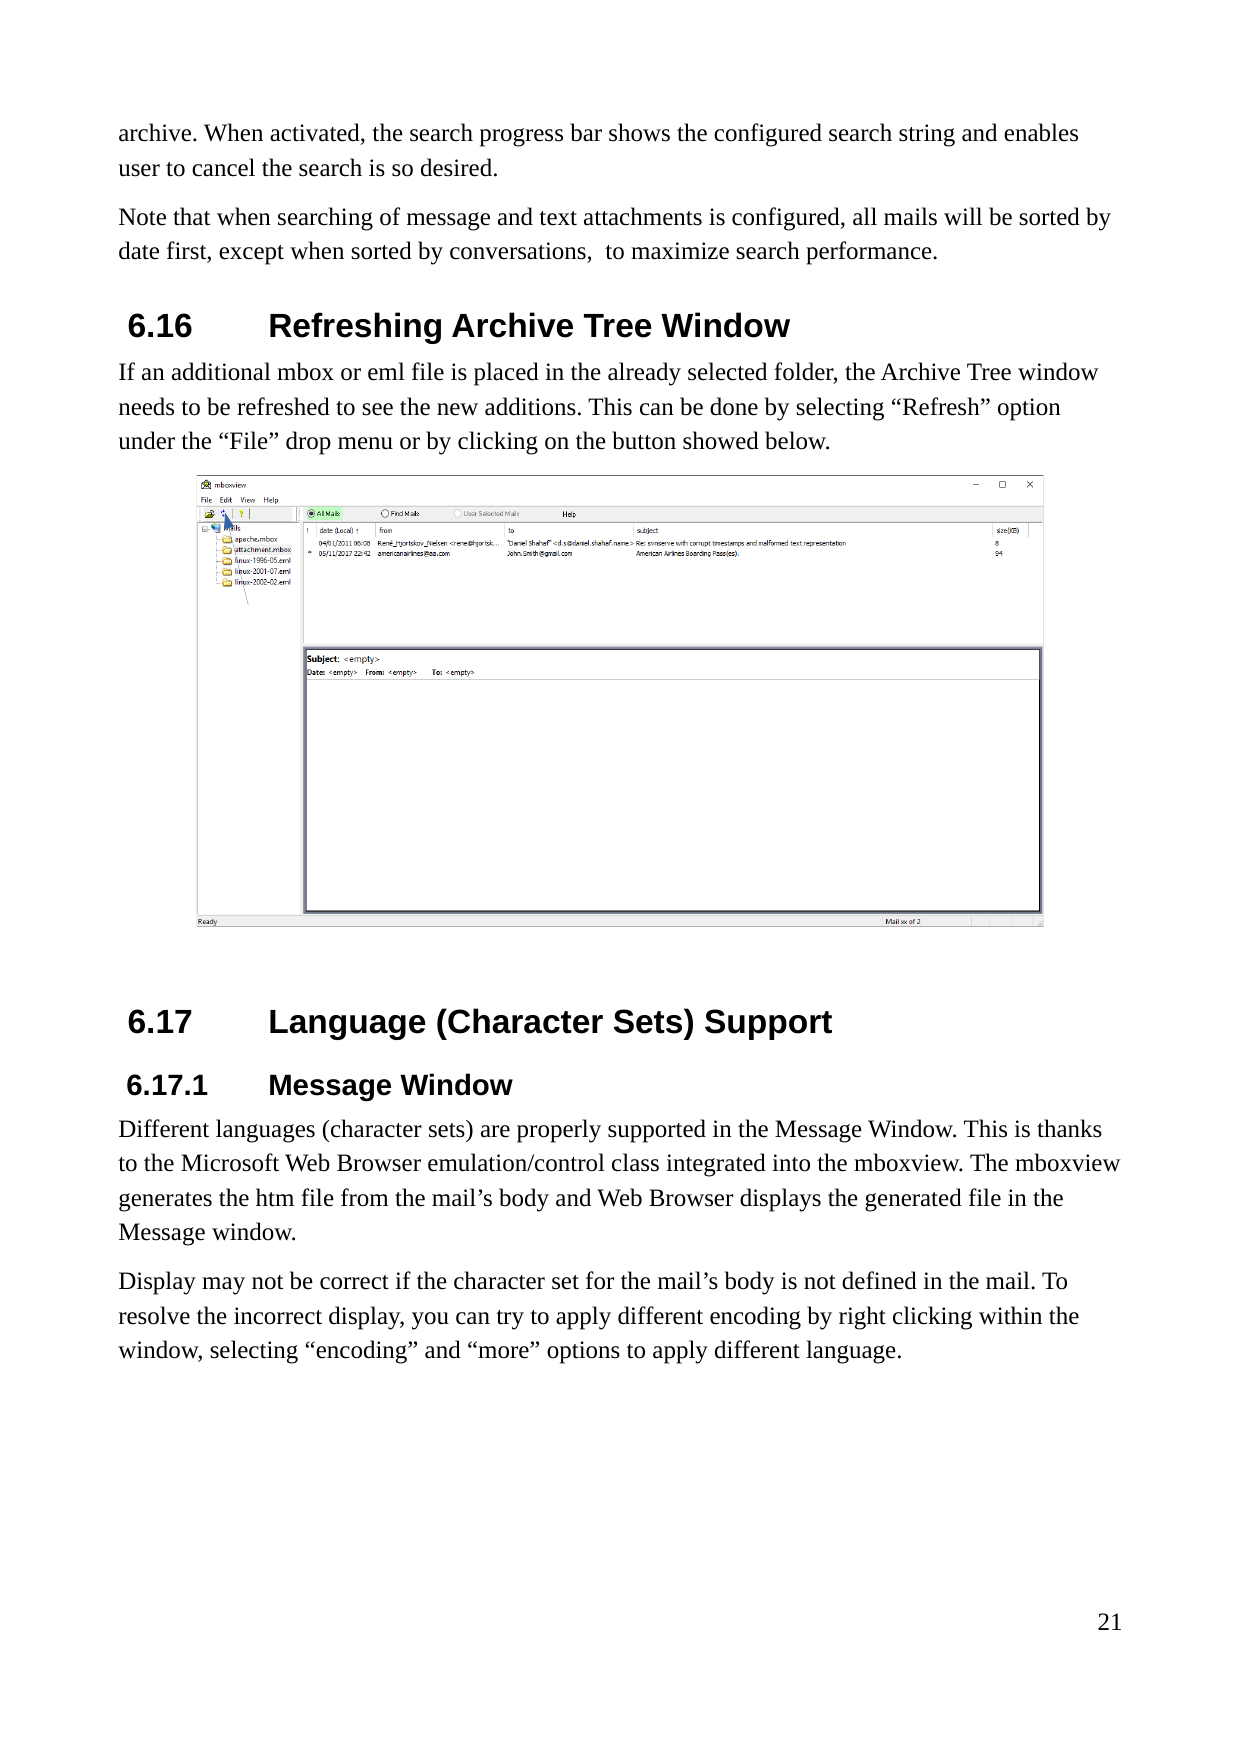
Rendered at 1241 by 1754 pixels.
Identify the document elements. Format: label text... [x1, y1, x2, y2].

subtitle Message Window [118, 1067, 1122, 1101]
text Different languages (character sets) are properly supported in the Message Window. This is thanks to the Microsoft Web Browser emulation/control class integrated into the mboxview. The mboxview generates the htm file from the mail’s body and Web Browser displays the generated file in the Message window. [118, 1114, 1122, 1246]
picture [196, 475, 1044, 927]
text archive. When activated, the search progress bar shows the configured search string and enables user to cancel the search is so desired. [118, 118, 1122, 181]
subtitle Language (Character Sets) Support [118, 1002, 1122, 1040]
subtitle Refreshing Archive Tree Window [118, 306, 1122, 345]
text If an additional mbox or eml file is placed in the already selected folder, the Archive Tree window needs to be refreshed to see the new additions. This can be done by selecting “Refresh” option under the “File” drop menu or by clicking on the button showed below. [118, 357, 1122, 455]
text Note that when searching of message and text attachments is configured, all mails will be sorted by date first, except when sorted by conversations, to maximize search performance. [118, 202, 1122, 265]
text Display may not be correct if the character set for the mail’s body is not defined in the mail. To resolve the incorrect display, you can try to apply different encoding by right clicking within the window, selecting “encoding” and “more” options to apply different language. [118, 1266, 1122, 1364]
